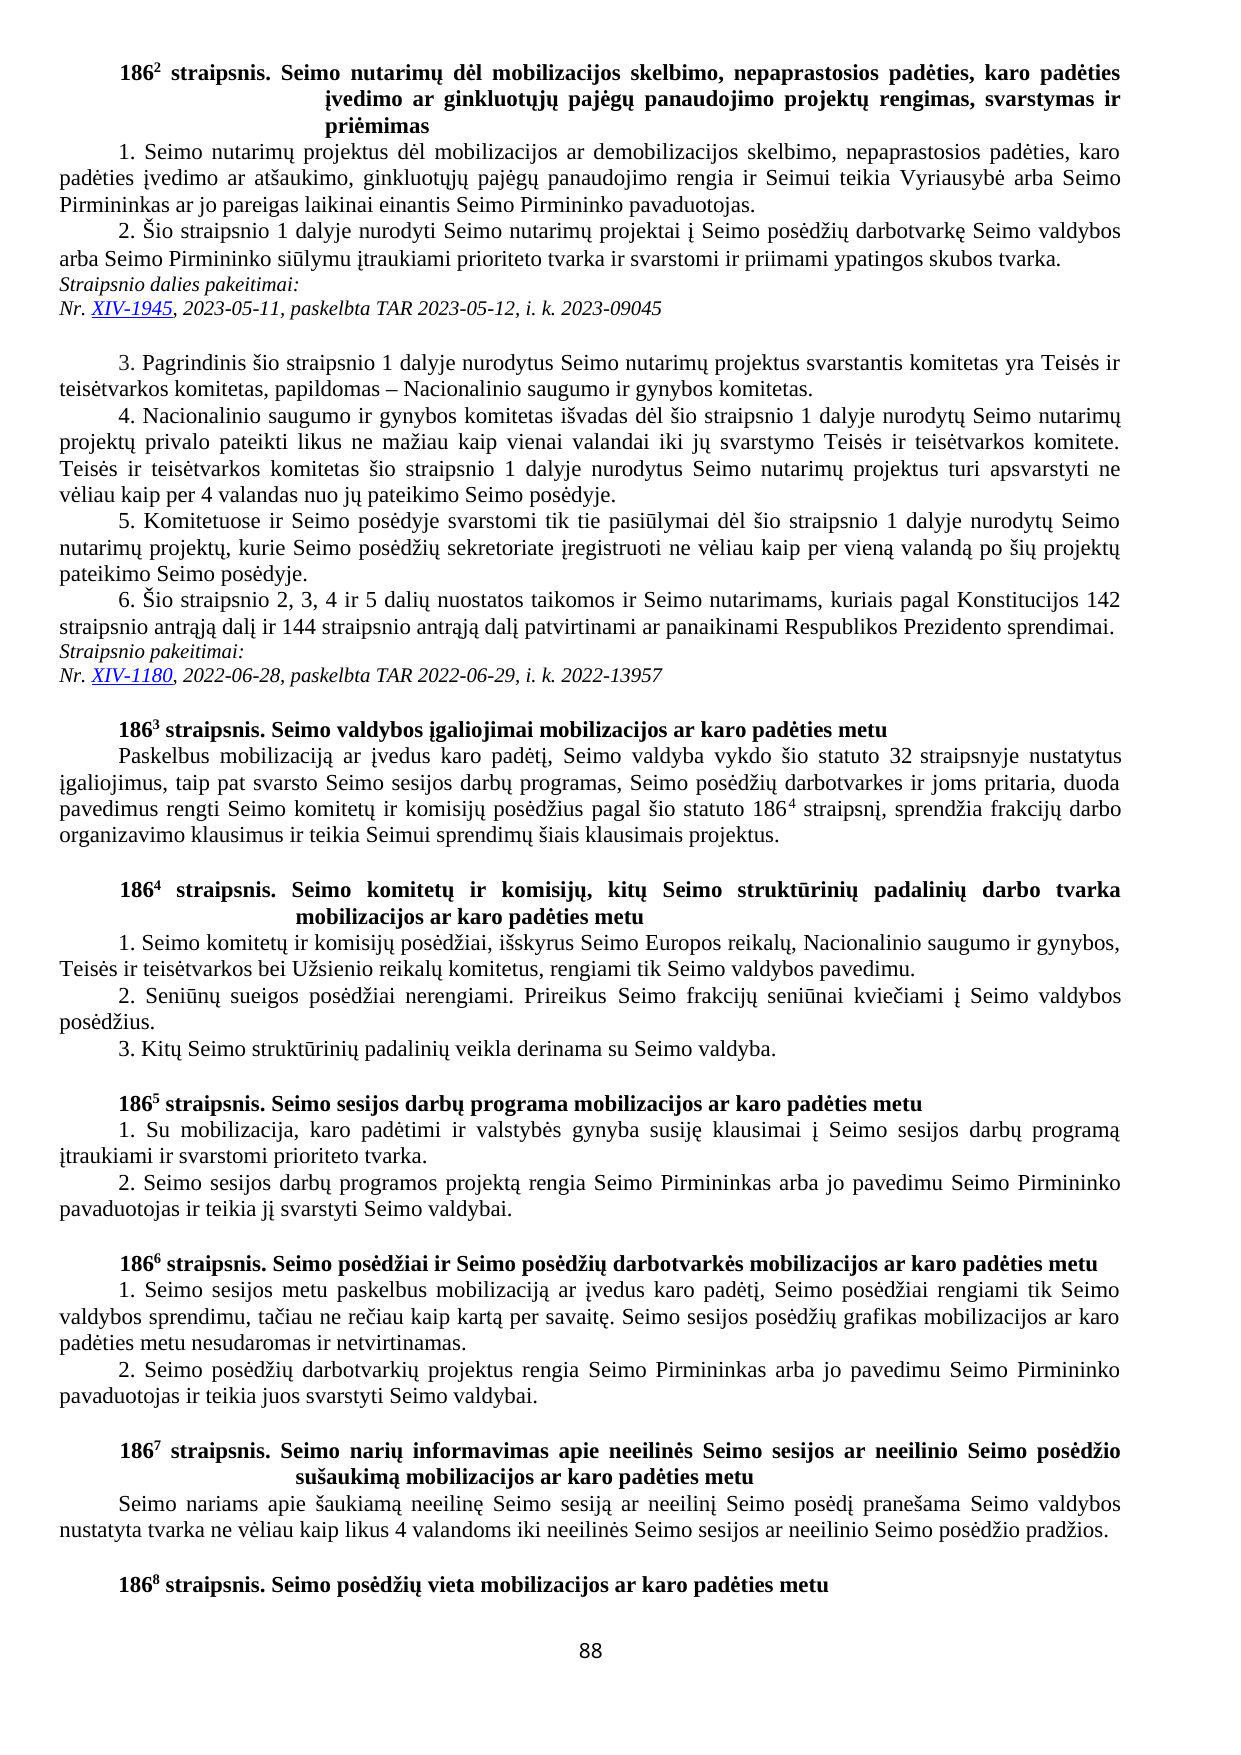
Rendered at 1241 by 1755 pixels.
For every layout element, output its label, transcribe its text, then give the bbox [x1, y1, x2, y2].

text 1867 straipsnis. Seimo narių informavimas apie neeilinės Seimo sesijos ar neeilinio Seimo posėdžio sušaukimą mobilizacijos ar karo padėties metu [119, 1437, 1122, 1490]
text 6. Šio straipsnio 2, 3, 4 ir 5 dalių nuostatos taikomos ir Seimo nutarimams, kuriais pagal Konstitucijos 142 straipsnio antrąją dalį ir 144 straipsnio antrąją dalį patvirtinami ar panaikinami Respublikos Prezidento sprendimai. [59, 586, 1122, 639]
text 4. Nacionalinio saugumo ir gynybos komitetas išvadas dėl šio straipsnio 1 dalyje nurodytų Seimo nutarimų projektų privalo pateikti likus ne mažiau kaip vienai valandai iki jų svarstymo Teisės ir teisėtvarkos komitete. Teisės ir teisėtvarkos komitetas šio straipsnio 1 dalyje nurodytus Seimo nutarimų projektus turi apsvarstyti ne vėliau kaip per 4 valandas nuo jų pateikimo Seimo posėdyje. [59, 402, 1122, 507]
text 3. Pagrindinis šio straipsnio 1 dalyje nurodytus Seimo nutarimų projektus svarstantis komitetas yra Teisės ir teisėtvarkos komitetas, papildomas – Nacionalinio saugumo ir gynybos komitetas. [59, 349, 1122, 402]
text 2. Šio straipsnio 1 dalyje nurodyti Seimo nutarimų projektai į Seimo posėdžių darbotvarkę Seimo valdybos arba Seimo Pirmininko siūlymu įtraukiami prioriteto tvarka ir svarstomi ir priimami ypatingos skubos tvarka. [59, 217, 1122, 272]
text 1. Seimo komitetų ir komisijų posėdžiai, išskyrus Seimo Europos reikalų, Nacionalinio saugumo ir gynybos, Teisės ir teisėtvarkos bei Užsienio reikalų komitetus, rengiami tik Seimo valdybos pavedimu. [59, 929, 1122, 982]
text 1864 straipsnis. Seimo komitetų ir komisijų, kitų Seimo struktūrinių padalinių darbo tvarka mobilizacijos ar karo padėties metu [119, 876, 1122, 929]
text 1. Su mobilizacija, karo padėtimi ir valstybės gynyba susiję klausimai į Seimo sesijos darbų programą įtraukiami ir svarstomi prioriteto tvarka. [59, 1116, 1122, 1169]
text 3. Kitų Seimo struktūrinių padalinių veikla derinama su Seimo valdyba. [59, 1034, 1122, 1061]
text 2. Seniūnų sueigos posėdžiai nerengiami. Prireikus Seimo frakcijų seniūnai kviečiami į Seimo valdybos posėdžius. [59, 982, 1122, 1034]
text Paskelbus mobilizaciją ar įvedus karo padėtį, Seimo valdyba vykdo šio statuto 32 straipsnyje nustatytus įgaliojimus, taip pat svarsto Seimo sesijos darbų programas, Seimo posėdžių darbotvarkes ir joms pritaria, duoda pavedimus rengti Seimo komitetų ir komisijų posėdžius pagal šio statuto 1864 straipsnį, sprendžia frakcijų darbo organizavimo klausimus ir teikia Seimui sprendimų šiais klausimais projektus. [59, 742, 1122, 848]
text 1. Seimo nutarimų projektus dėl mobilizacijos ar demobilizacijos skelbimo, nepaprastosios padėties, karo padėties įvedimo ar atšaukimo, ginkluotųjų pajėgų panaudojimo rengia ir Seimui teikia Vyriausybė arba Seimo Pirmininkas ar jo pareigas laikinai einantis Seimo Pirmininko pavaduotojas. [59, 138, 1122, 217]
text Straipsnio dalies pakeitimai: [59, 272, 1122, 296]
text 1866 straipsnis. Seimo posėdžiai ir Seimo posėdžių darbotvarkės mobilizacijos ar karo padėties metu [119, 1250, 1122, 1277]
text 2. Seimo sesijos darbų programos projektą rengia Seimo Pirmininkas arba jo pavedimu Seimo Pirmininko pavaduotojas ir teikia jį svarstyti Seimo valdybai. [59, 1169, 1122, 1221]
text 1862 straipsnis. Seimo nutarimų dėl mobilizacijos skelbimo, nepaprastosios padėties, karo padėties įvedimo ar ginkluotųjų pajėgų panaudojimo projektų rengimas, svarstymas ir priėmimas [119, 59, 1122, 138]
text 5. Komitetuose ir Seimo posėdyje svarstomi tik tie pasiūlymai dėl šio straipsnio 1 dalyje nurodytų Seimo nutarimų projektų, kurie Seimo posėdžių sekretoriate įregistruoti ne vėliau kaip per vieną valandą po šių projektų pateikimo Seimo posėdyje. [59, 507, 1122, 586]
text Nr. XIV-1180, 2022-06-28, paskelbta TAR 2022-06-29, i. k. 2022-13957 [59, 663, 1122, 687]
text Straipsnio pakeitimai: [59, 639, 1122, 663]
text 2. Seimo posėdžių darbotvarkių projektus rengia Seimo Pirmininkas arba jo pavedimu Seimo Pirmininko pavaduotojas ir teikia juos svarstyti Seimo valdybai. [59, 1356, 1122, 1408]
text 1868 straipsnis. Seimo posėdžių vieta mobilizacijos ar karo padėties metu [59, 1571, 1122, 1598]
text 1863 straipsnis. Seimo valdybos įgaliojimai mobilizacijos ar karo padėties metu [59, 716, 1122, 742]
text 1. Seimo sesijos metu paskelbus mobilizaciją ar įvedus karo padėtį, Seimo posėdžiai rengiami tik Seimo valdybos sprendimu, tačiau ne rečiau kaip kartą per savaitę. Seimo sesijos posėdžių grafikas mobilizacijos ar karo padėties metu nesudaromas ir netvirtinamas. [59, 1277, 1122, 1356]
text Seimo nariams apie šaukiamą neeilinę Seimo sesiją ar neeilinį Seimo posėdį pranešama Seimo valdybos nustatyta tvarka ne vėliau kaip likus 4 valandoms iki neeilinės Seimo sesijos ar neeilinio Seimo posėdžio pradžios. [59, 1490, 1122, 1542]
text 1865 straipsnis. Seimo sesijos darbų programa mobilizacijos ar karo padėties metu [59, 1090, 1122, 1116]
text Nr. XIV-1945, 2023-05-11, paskelbta TAR 2023-05-12, i. k. 2023-09045 [59, 296, 1122, 320]
